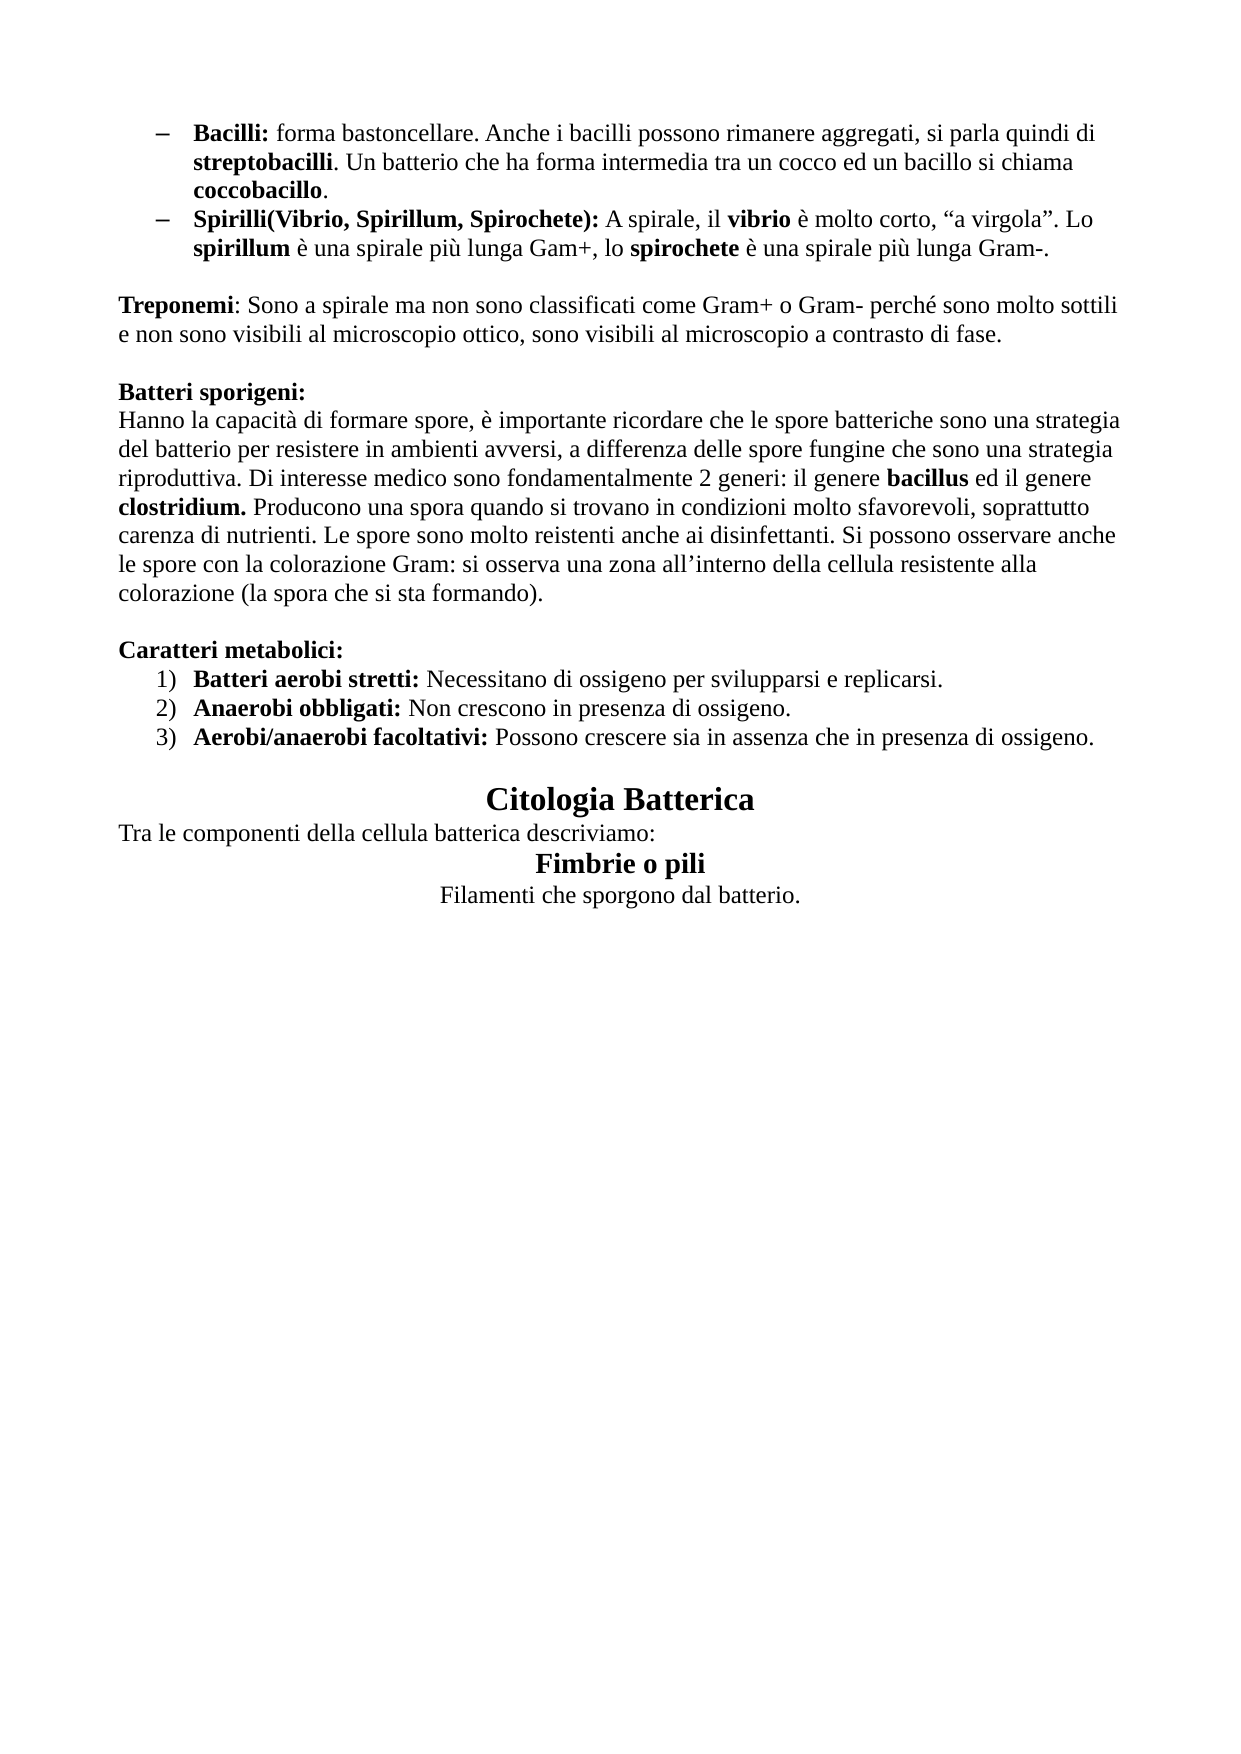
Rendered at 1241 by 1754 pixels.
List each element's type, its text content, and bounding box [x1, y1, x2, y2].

text Hanno la capacità di formare spore, è importante ricordare che le spore batteriche sono una strategia del batterio per resistere in ambienti avversi, a differenza delle spore fungine che sono una strategia riproduttiva. Di interesse medico sono fondamentalmente 2 generi: il genere bacillus ed il genere clostridium. Producono una spora quando si trovano in condizioni molto sfavorevoli, soprattutto carenza di nutrienti. Le spore sono molto reistenti anche ai disinfettanti. Si possono osservare anche le spore con la colorazione Gram: si osserva una zona all’interno della cellula resistente alla colorazione (la spora che si sta formando). [118, 406, 1122, 607]
list Anaerobi obbligati: Non crescono in presenza di ossigeno. [156, 693, 1122, 722]
text Treponemi: Sono a spirale ma non sono classificati come Gram+ o Gram- perché sono molto sottili e non sono visibili al microscopio ottico, sono visibili al microscopio a contrasto di fase. [118, 291, 1122, 348]
list Batteri aerobi stretti: Necessitano di ossigeno per svilupparsi e replicarsi. [156, 664, 1122, 693]
text Caratteri metabolici: [118, 636, 1122, 664]
text Fimbrie o pili [118, 846, 1122, 880]
list Aerobi/anaerobi facoltativi: Possono crescere sia in assenza che in presenza di ossigeno. [156, 722, 1122, 751]
list Bacilli: forma bastoncellare. Anche i bacilli possono rimanere aggregati, si parla quindi di streptobacilli. Un batterio che ha forma intermedia tra un cocco ed un bacillo si chiama coccobacillo. [156, 118, 1122, 204]
text Tra le componenti della cellula batterica descriviamo: [118, 818, 1122, 846]
list Spirilli(Vibrio, Spirillum, Spirochete): A spirale, il vibrio è molto corto, “a virgola”. Lo spirillum è una spirale più lunga Gam+, lo spirochete è una spirale più lunga Gram-. [156, 204, 1122, 262]
text Filamenti che sporgono dal batterio. [118, 880, 1122, 909]
text Batteri sporigeni: [118, 377, 1122, 406]
text Citologia Batterica [118, 779, 1122, 818]
